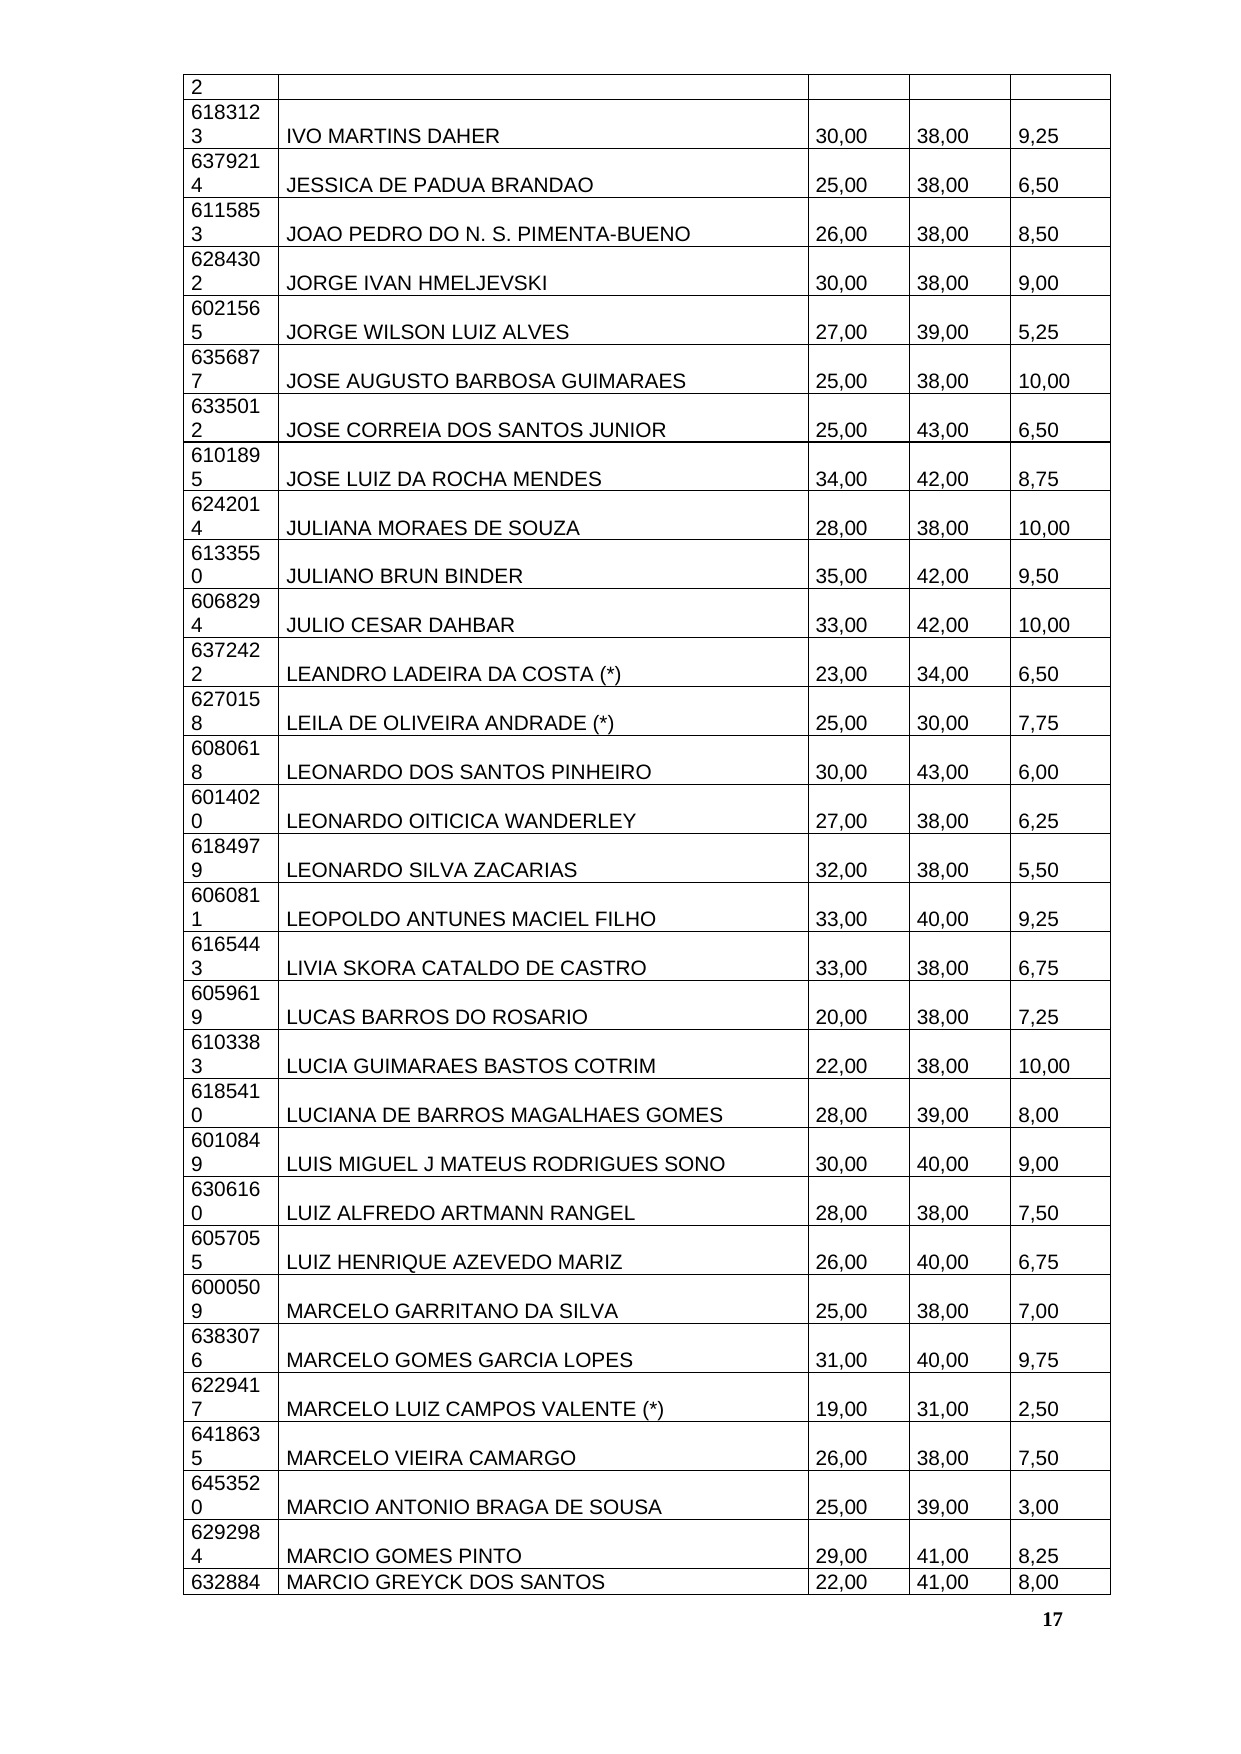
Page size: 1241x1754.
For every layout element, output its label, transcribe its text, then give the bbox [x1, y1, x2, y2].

table_cell 6060811 [184, 883, 278, 931]
table_cell 33,00 [809, 932, 909, 980]
table_cell 30,00 [809, 1128, 909, 1176]
table_cell LEANDRO LADEIRA DA COSTA (*) [279, 638, 808, 686]
table_cell 25,00 [809, 1471, 909, 1518]
table_cell MARCELO GARRITANO DA SILVA [279, 1275, 808, 1323]
table_cell 6242014 [184, 491, 278, 539]
table_cell 6115853 [184, 198, 278, 246]
table_cell 26,00 [809, 1422, 909, 1469]
table_cell 6,50 [1011, 149, 1110, 197]
table_cell 6,50 [1011, 394, 1110, 441]
table_cell 10,00 [1011, 491, 1110, 539]
table_cell 38,00 [910, 198, 1010, 246]
table_cell 6010849 [184, 1128, 278, 1176]
table_cell 7,25 [1011, 981, 1110, 1029]
table_cell 31,00 [910, 1373, 1010, 1421]
table_cell 9,25 [1011, 883, 1110, 931]
table_cell 40,00 [910, 1128, 1010, 1176]
table_cell 25,00 [809, 1275, 909, 1323]
table_cell 38,00 [910, 1422, 1010, 1469]
table_cell 6229417 [184, 1373, 278, 1421]
table_cell 38,00 [910, 345, 1010, 392]
table_cell 632884 [184, 1569, 278, 1594]
table_cell 38,00 [910, 149, 1010, 197]
table_cell 6101895 [184, 443, 278, 490]
table_cell 6133550 [184, 540, 278, 588]
table_cell 10,00 [1011, 589, 1110, 637]
table_cell 6000509 [184, 1275, 278, 1323]
table_cell 8,00 [1011, 1569, 1110, 1594]
table_cell 7,75 [1011, 687, 1110, 735]
table_cell MARCIO GREYCK DOS SANTOS [279, 1569, 808, 1594]
table_cell 28,00 [809, 491, 909, 539]
table_cell 6270158 [184, 687, 278, 735]
table_cell JOSE LUIZ DA ROCHA MENDES [279, 443, 808, 490]
table_cell 6059619 [184, 981, 278, 1029]
table_cell 6,00 [1011, 736, 1110, 784]
table_cell 42,00 [910, 540, 1010, 588]
table_cell 34,00 [809, 443, 909, 490]
table_cell 6453520 [184, 1471, 278, 1518]
table_cell 38,00 [910, 247, 1010, 294]
table_cell 38,00 [910, 981, 1010, 1029]
table_cell LUCAS BARROS DO ROSARIO [279, 981, 808, 1029]
table_cell 7,50 [1011, 1422, 1110, 1469]
table_cell 25,00 [809, 149, 909, 197]
table_cell 22,00 [809, 1030, 909, 1078]
table_cell 38,00 [910, 1030, 1010, 1078]
table_cell 6165443 [184, 932, 278, 980]
table_cell 20,00 [809, 981, 909, 1029]
table_cell 6184979 [184, 834, 278, 882]
table_cell 40,00 [910, 1226, 1010, 1274]
table_cell 2 [184, 75, 278, 99]
table_cell 6356877 [184, 345, 278, 392]
table_cell 38,00 [910, 1275, 1010, 1323]
table_cell 6057055 [184, 1226, 278, 1274]
table_cell LUIZ HENRIQUE AZEVEDO MARIZ [279, 1226, 808, 1274]
table_cell 6,75 [1011, 1226, 1110, 1274]
table_cell LUCIA GUIMARAES BASTOS COTRIM [279, 1030, 808, 1078]
table_cell 33,00 [809, 883, 909, 931]
table_cell MARCELO LUIZ CAMPOS VALENTE (*) [279, 1373, 808, 1421]
table_cell 43,00 [910, 736, 1010, 784]
table_cell 3,00 [1011, 1471, 1110, 1518]
table_cell 2,50 [1011, 1373, 1110, 1421]
table_cell MARCIO ANTONIO BRAGA DE SOUSA [279, 1471, 808, 1518]
table_cell 22,00 [809, 1569, 909, 1594]
table_cell 27,00 [809, 785, 909, 833]
table_cell JULIANO BRUN BINDER [279, 540, 808, 588]
table_cell 38,00 [910, 491, 1010, 539]
table_cell [279, 75, 808, 99]
table_cell 6372422 [184, 638, 278, 686]
table_cell 30,00 [910, 687, 1010, 735]
table_cell 6292984 [184, 1520, 278, 1567]
table_cell LEOPOLDO ANTUNES MACIEL FILHO [279, 883, 808, 931]
table_cell 23,00 [809, 638, 909, 686]
table_cell 30,00 [809, 100, 909, 148]
table_cell 41,00 [910, 1520, 1010, 1567]
table_cell [809, 75, 909, 99]
table_cell 42,00 [910, 443, 1010, 490]
table_cell 6379214 [184, 149, 278, 197]
table_cell 28,00 [809, 1177, 909, 1225]
table_cell 6185410 [184, 1079, 278, 1127]
table_cell 34,00 [910, 638, 1010, 686]
table_cell 39,00 [910, 296, 1010, 343]
table_cell 25,00 [809, 687, 909, 735]
table_cell 39,00 [910, 1079, 1010, 1127]
table_cell 31,00 [809, 1324, 909, 1372]
table_cell 6080618 [184, 736, 278, 784]
table_cell 6,75 [1011, 932, 1110, 980]
table_cell MARCELO GOMES GARCIA LOPES [279, 1324, 808, 1372]
table_cell JULIANA MORAES DE SOUZA [279, 491, 808, 539]
table_cell JOSE AUGUSTO BARBOSA GUIMARAES [279, 345, 808, 392]
table_cell 43,00 [910, 394, 1010, 441]
table_cell 39,00 [910, 1471, 1010, 1518]
table_cell 6103383 [184, 1030, 278, 1078]
table_cell LEONARDO SILVA ZACARIAS [279, 834, 808, 882]
table_cell 6068294 [184, 589, 278, 637]
table_cell 19,00 [809, 1373, 909, 1421]
table_cell 33,00 [809, 589, 909, 637]
table_cell JORGE WILSON LUIZ ALVES [279, 296, 808, 343]
table_cell 9,00 [1011, 247, 1110, 294]
table_cell 5,25 [1011, 296, 1110, 343]
table_cell 8,00 [1011, 1079, 1110, 1127]
table_cell LIVIA SKORA CATALDO DE CASTRO [279, 932, 808, 980]
table_cell 10,00 [1011, 1030, 1110, 1078]
table_cell 9,25 [1011, 100, 1110, 148]
table_cell 7,00 [1011, 1275, 1110, 1323]
table_cell 41,00 [910, 1569, 1010, 1594]
table_cell 38,00 [910, 100, 1010, 148]
table_cell LUIS MIGUEL J MATEUS RODRIGUES SONO [279, 1128, 808, 1176]
table_cell MARCIO GOMES PINTO [279, 1520, 808, 1567]
table_cell 35,00 [809, 540, 909, 588]
table_cell 40,00 [910, 883, 1010, 931]
table_cell 6284302 [184, 247, 278, 294]
table_cell 6183123 [184, 100, 278, 148]
table_cell 40,00 [910, 1324, 1010, 1372]
table_cell 10,00 [1011, 345, 1110, 392]
table_cell 8,25 [1011, 1520, 1110, 1567]
table_cell 38,00 [910, 932, 1010, 980]
table_cell 8,50 [1011, 198, 1110, 246]
table_cell IVO MARTINS DAHER [279, 100, 808, 148]
table_cell 8,75 [1011, 443, 1110, 490]
table_cell 30,00 [809, 736, 909, 784]
table_cell 38,00 [910, 834, 1010, 882]
table_cell [1011, 75, 1110, 99]
table_cell 38,00 [910, 1177, 1010, 1225]
table_cell 9,00 [1011, 1128, 1110, 1176]
table_cell 9,75 [1011, 1324, 1110, 1372]
table_cell JOAO PEDRO DO N. S. PIMENTA-BUENO [279, 198, 808, 246]
table_cell 30,00 [809, 247, 909, 294]
table_cell 6306160 [184, 1177, 278, 1225]
table_cell 26,00 [809, 1226, 909, 1274]
table_cell LEONARDO DOS SANTOS PINHEIRO [279, 736, 808, 784]
table_cell 42,00 [910, 589, 1010, 637]
table_cell 25,00 [809, 394, 909, 441]
table_cell LUIZ ALFREDO ARTMANN RANGEL [279, 1177, 808, 1225]
table_cell JESSICA DE PADUA BRANDAO [279, 149, 808, 197]
table_cell 6383076 [184, 1324, 278, 1372]
table_cell 25,00 [809, 345, 909, 392]
table_cell 6418635 [184, 1422, 278, 1469]
table_cell 7,50 [1011, 1177, 1110, 1225]
table_cell 6,25 [1011, 785, 1110, 833]
table_cell 6335012 [184, 394, 278, 441]
table_cell 29,00 [809, 1520, 909, 1567]
table_cell JORGE IVAN HMELJEVSKI [279, 247, 808, 294]
table_cell 32,00 [809, 834, 909, 882]
table_cell JOSE CORREIA DOS SANTOS JUNIOR [279, 394, 808, 441]
table_cell LUCIANA DE BARROS MAGALHAES GOMES [279, 1079, 808, 1127]
table_cell 38,00 [910, 785, 1010, 833]
table_cell 6,50 [1011, 638, 1110, 686]
table_cell 26,00 [809, 198, 909, 246]
table_cell 6021565 [184, 296, 278, 343]
table_cell 28,00 [809, 1079, 909, 1127]
table_cell MARCELO VIEIRA CAMARGO [279, 1422, 808, 1469]
table_cell LEONARDO OITICICA WANDERLEY [279, 785, 808, 833]
table_cell [910, 75, 1010, 99]
table_cell LEILA DE OLIVEIRA ANDRADE (*) [279, 687, 808, 735]
table_cell 9,50 [1011, 540, 1110, 588]
table_cell JULIO CESAR DAHBAR [279, 589, 808, 637]
table_cell 5,50 [1011, 834, 1110, 882]
table_cell 6014020 [184, 785, 278, 833]
table_cell 27,00 [809, 296, 909, 343]
